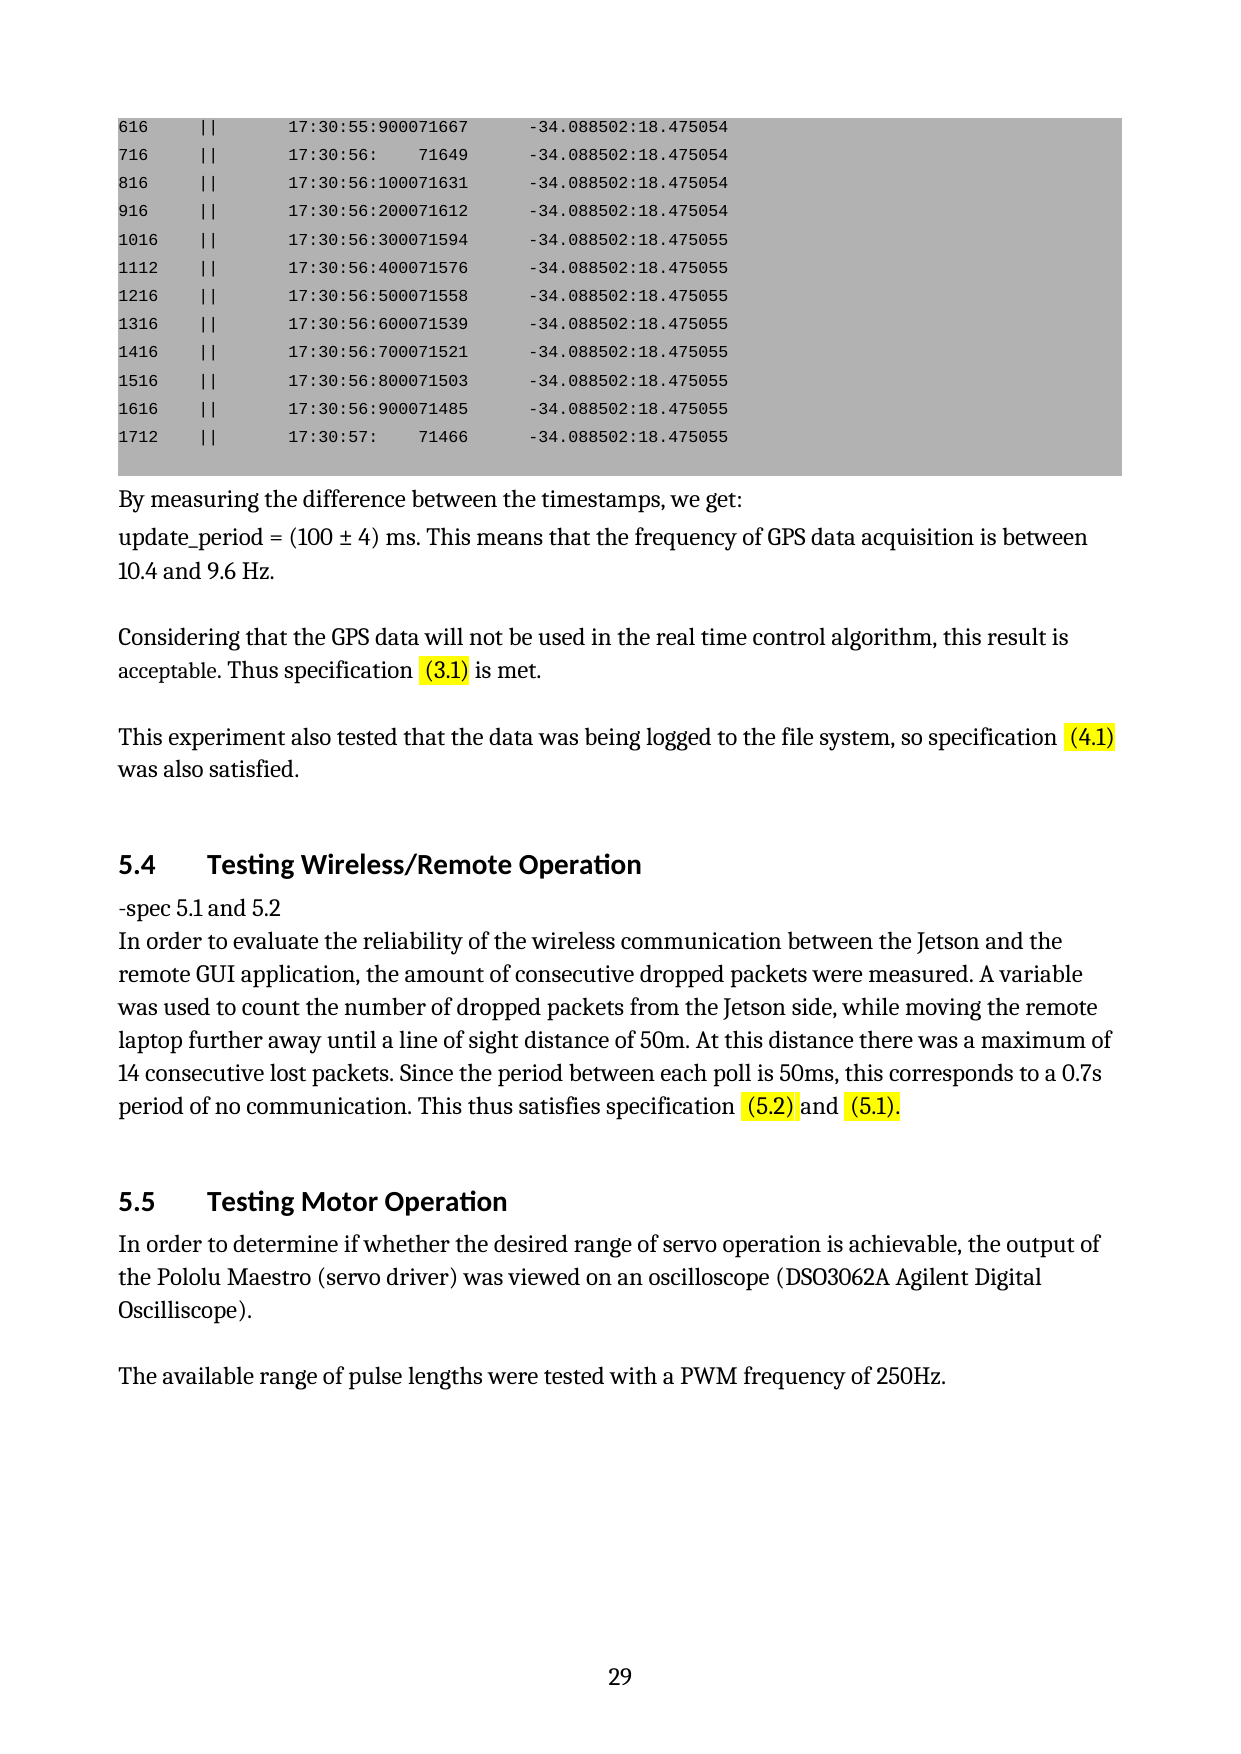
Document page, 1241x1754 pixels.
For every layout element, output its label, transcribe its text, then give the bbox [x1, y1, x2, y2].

subtitle Testing Wireless/Remote Operation [118, 846, 1122, 882]
text 1516 || 17:30:56:800071503 -34.088502:18.475055 [118, 372, 1122, 391]
text Considering that the GPS data will not be used in the real time control algorithm, this result is acceptable. Thus specification (3.1) is met. [118, 623, 1122, 685]
text This experiment also tested that the data was being logged to the file system, so specification (4.1) was also satisfied. [118, 722, 1122, 784]
text 1016 || 17:30:56:300071594 -34.088502:18.475055 [118, 231, 1122, 250]
text By measuring the difference between the timestamps, we get: update_period = (100 ± 4) ms. This means that the frequency of GPS data acquisition is between 10.4 and 9.6 Hz. [118, 485, 1122, 586]
text 916 || 17:30:56:200071612 -34.088502:18.475054 [118, 203, 1122, 222]
text 716 || 17:30:56: 71649 -34.088502:18.475054 [118, 146, 1122, 165]
text The available range of pulse lengths were tested with a PWM frequency of 250Hz. [118, 1362, 1122, 1391]
text 1316 || 17:30:56:600071539 -34.088502:18.475055 [118, 316, 1122, 334]
text 1216 || 17:30:56:500071558 -34.088502:18.475055 [118, 287, 1122, 306]
text 1712 || 17:30:57: 71466 -34.088502:18.475055 [118, 429, 1122, 447]
text 1112 || 17:30:56:400071576 -34.088502:18.475055 [118, 259, 1122, 278]
subtitle Testing Motor Operation [118, 1183, 1122, 1218]
text In order to determine if whether the desired range of servo operation is achievable, the output of the Pololu Maestro (servo driver) was viewed on an oscilloscope (DSO3062A Agilent Digital Oscilliscope). [118, 1230, 1122, 1325]
text 816 || 17:30:56:100071631 -34.088502:18.475054 [118, 174, 1122, 193]
text -spec 5.1 and 5.2 [118, 894, 1122, 922]
text 616 || 17:30:55:900071667 -34.088502:18.475054 [118, 118, 1122, 137]
text In order to evaluate the reliability of the wireless communication between the Jetson and the remote GUI application, the amount of consecutive dropped packets were measured. A variable was used to count the number of dropped packets from the Jetson side, while moving the remote laptop further away until a line of sight distance of 50m. At this distance there was a maximum of 14 consecutive lost packets. Since the period between each poll is 50ms, this corresponds to a 0.7s period of no communication. This thus satisfies specification (5.2) and (5.1). [118, 927, 1122, 1121]
text 1616 || 17:30:56:900071485 -34.088502:18.475055 [118, 400, 1122, 419]
text 1416 || 17:30:56:700071521 -34.088502:18.475055 [118, 344, 1122, 363]
